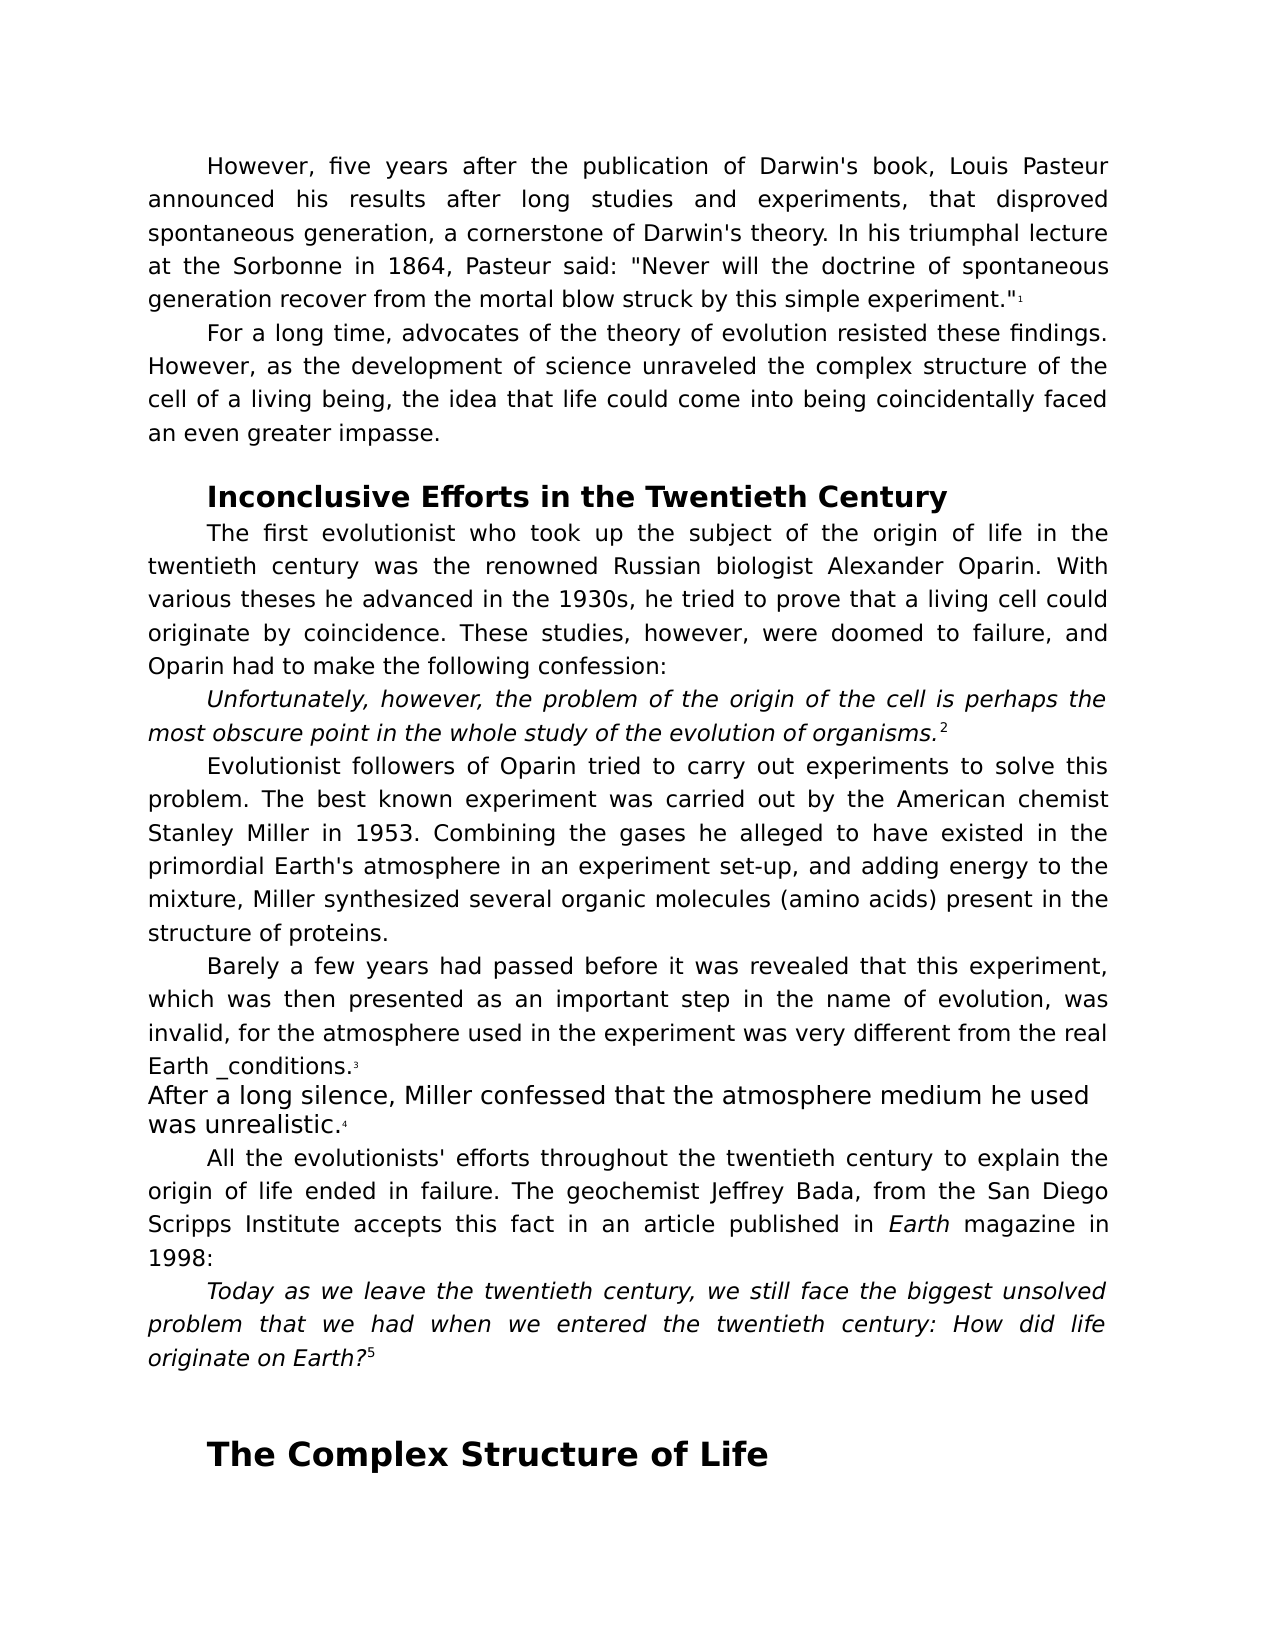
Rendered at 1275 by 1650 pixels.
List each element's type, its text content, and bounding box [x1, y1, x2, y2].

text Unfortunately, however, the problem of the origin of the cell is perhaps the most obscure point in the whole study of the evolution of organisms.2 [148, 681, 1110, 748]
text Today as we leave the twentieth century, we still face the biggest unsolved problem that we had when we entered the twentieth century: How did life originate on Earth?5 [148, 1273, 1110, 1373]
text Evolutionist followers of Oparin tried to carry out experiments to solve this problem. The best known experiment was carried out by the American chemist Stanley Miller in 1953. Combining the gases he alleged to have existed in the primordial Earth's atmosphere in an experiment set-up, and adding energy to the mixture, Miller synthesized several organic molecules (amino acids) present in the structure of proteins. [148, 748, 1110, 948]
text Inconclusive Efforts in the Twentieth Century [148, 481, 1110, 514]
text All the evolutionists' efforts throughout the twentieth century to explain the origin of life ended in failure. The geochemist Jeffrey Bada, from the San Diego Scripps Institute accepts this fact in an article published in Earth magazine in 1998: [148, 1139, 1110, 1273]
text For a long time, advocates of the theory of evolution resisted these findings. However, as the development of science unraveled the complex structure of the cell of a living being, the idea that life could come into being coincidentally faced an even greater impasse. [148, 314, 1110, 448]
text Barely a few years had passed before it was revealed that this experiment, which was then presented as an important step in the name of evolution, was invalid, for the atmosphere used in the experiment was very different from the real Earth _conditions.3 [148, 948, 1110, 1081]
text However, five years after the publication of Darwin's book, Louis Pasteur announced his results after long studies and experiments, that disproved spontaneous generation, a cornerstone of Darwin's theory. In his triumphal lecture at the Sorbonne in 1864, Pasteur said: "Never will the doctrine of spontaneous generation recover from the mortal blow struck by this simple experiment."1 [148, 148, 1110, 314]
text After a long silence, Miller confessed that the atmosphere medium he used was unrealistic.4 [148, 1081, 1127, 1139]
text The Complex Structure of Life [148, 1435, 1110, 1474]
text The first evolutionist who took up the subject of the origin of life in the twentieth century was the renowned Russian biologist Alexander Oparin. With various theses he advanced in the 1930s, he tried to prove that a living cell could originate by coincidence. These studies, however, were doomed to failure, and Oparin had to make the following confession: [148, 514, 1110, 681]
